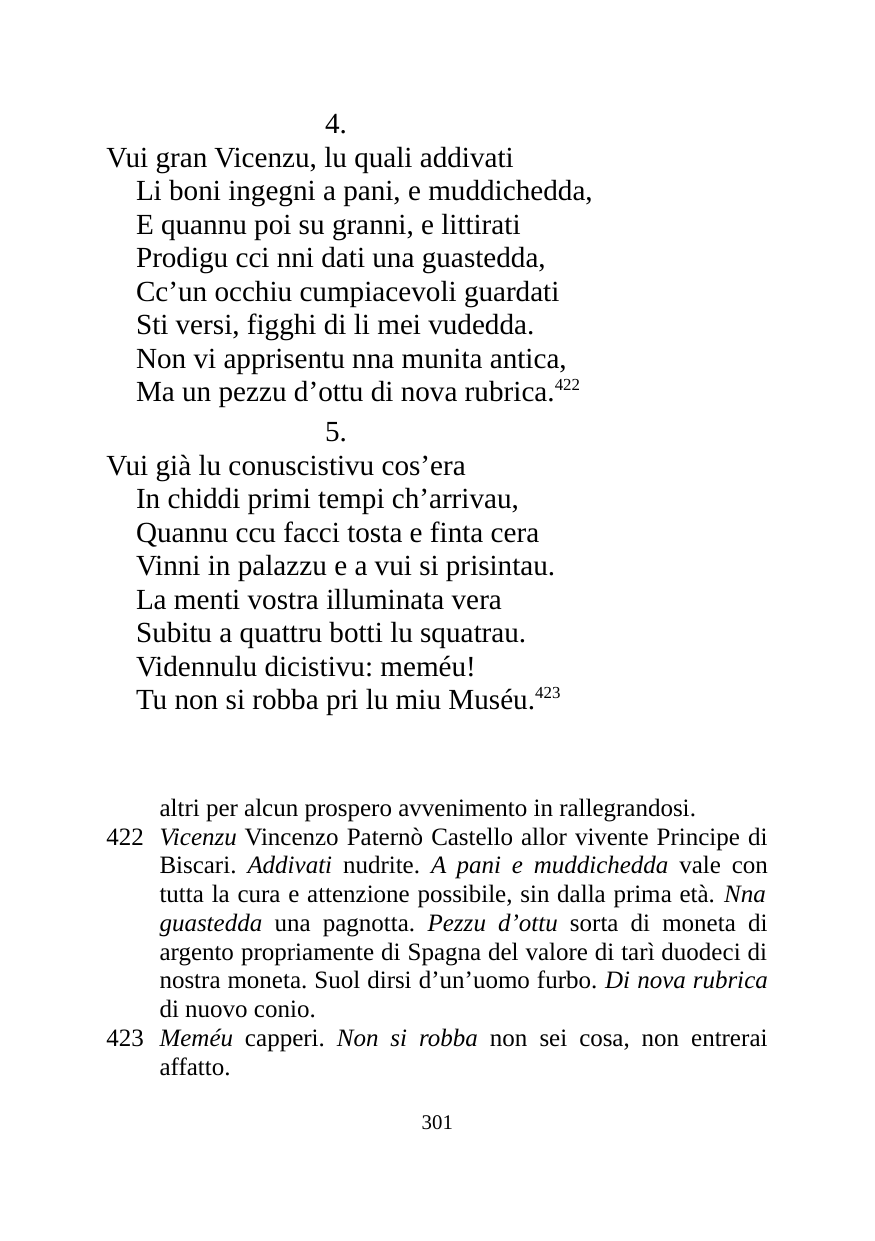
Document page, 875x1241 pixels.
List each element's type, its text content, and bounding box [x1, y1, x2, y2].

text altri per alcun prospero avvenimento in rallegrandosi. [106, 793, 768, 822]
text Vui già lu conuscistivu cos’era In chiddi primi tempi ch’arrivau, Quannu ccu facci tosta e finta cera Vinni in palazzu e a vui si prisintau. La menti vostra illuminata vera Subitu a quattru botti lu squatrau. Vidennulu dicistivu: meméu! Tu non si robba pri lu miu Muséu. [106, 448, 768, 716]
text Vicenzu Vincenzo Paternò Castello allor vivente Principe di Biscari. Addivati nudrite. A pani e muddichedda vale con tutta la cura e attenzione possibile, sin dalla prima età. Nna guastedda una pagnotta. Pezzu d’ottu sorta di moneta di argento propriamente di Spagna del valore di tarì duodeci di nostra moneta. Suol dirsi d’un’uomo furbo. Di nova rubrica di nuovo conio. [106, 822, 768, 1023]
text Meméu capperi. Non si robba non sei cosa, non entrerai affatto. [106, 1023, 768, 1080]
text 5. [325, 414, 768, 448]
text Vui gran Vicenzu, lu quali addivati Li boni ingegni a pani, e muddichedda, E quannu poi su granni, e littirati Prodigu cci nni dati una guastedda, Cc’un occhiu cumpiacevoli guardati Sti versi, figghi di li mei vudedda. Non vi apprisentu nna munita antica, Ma un pezzu d’ottu di nova rubrica. [106, 140, 768, 408]
text 4. [325, 106, 768, 140]
